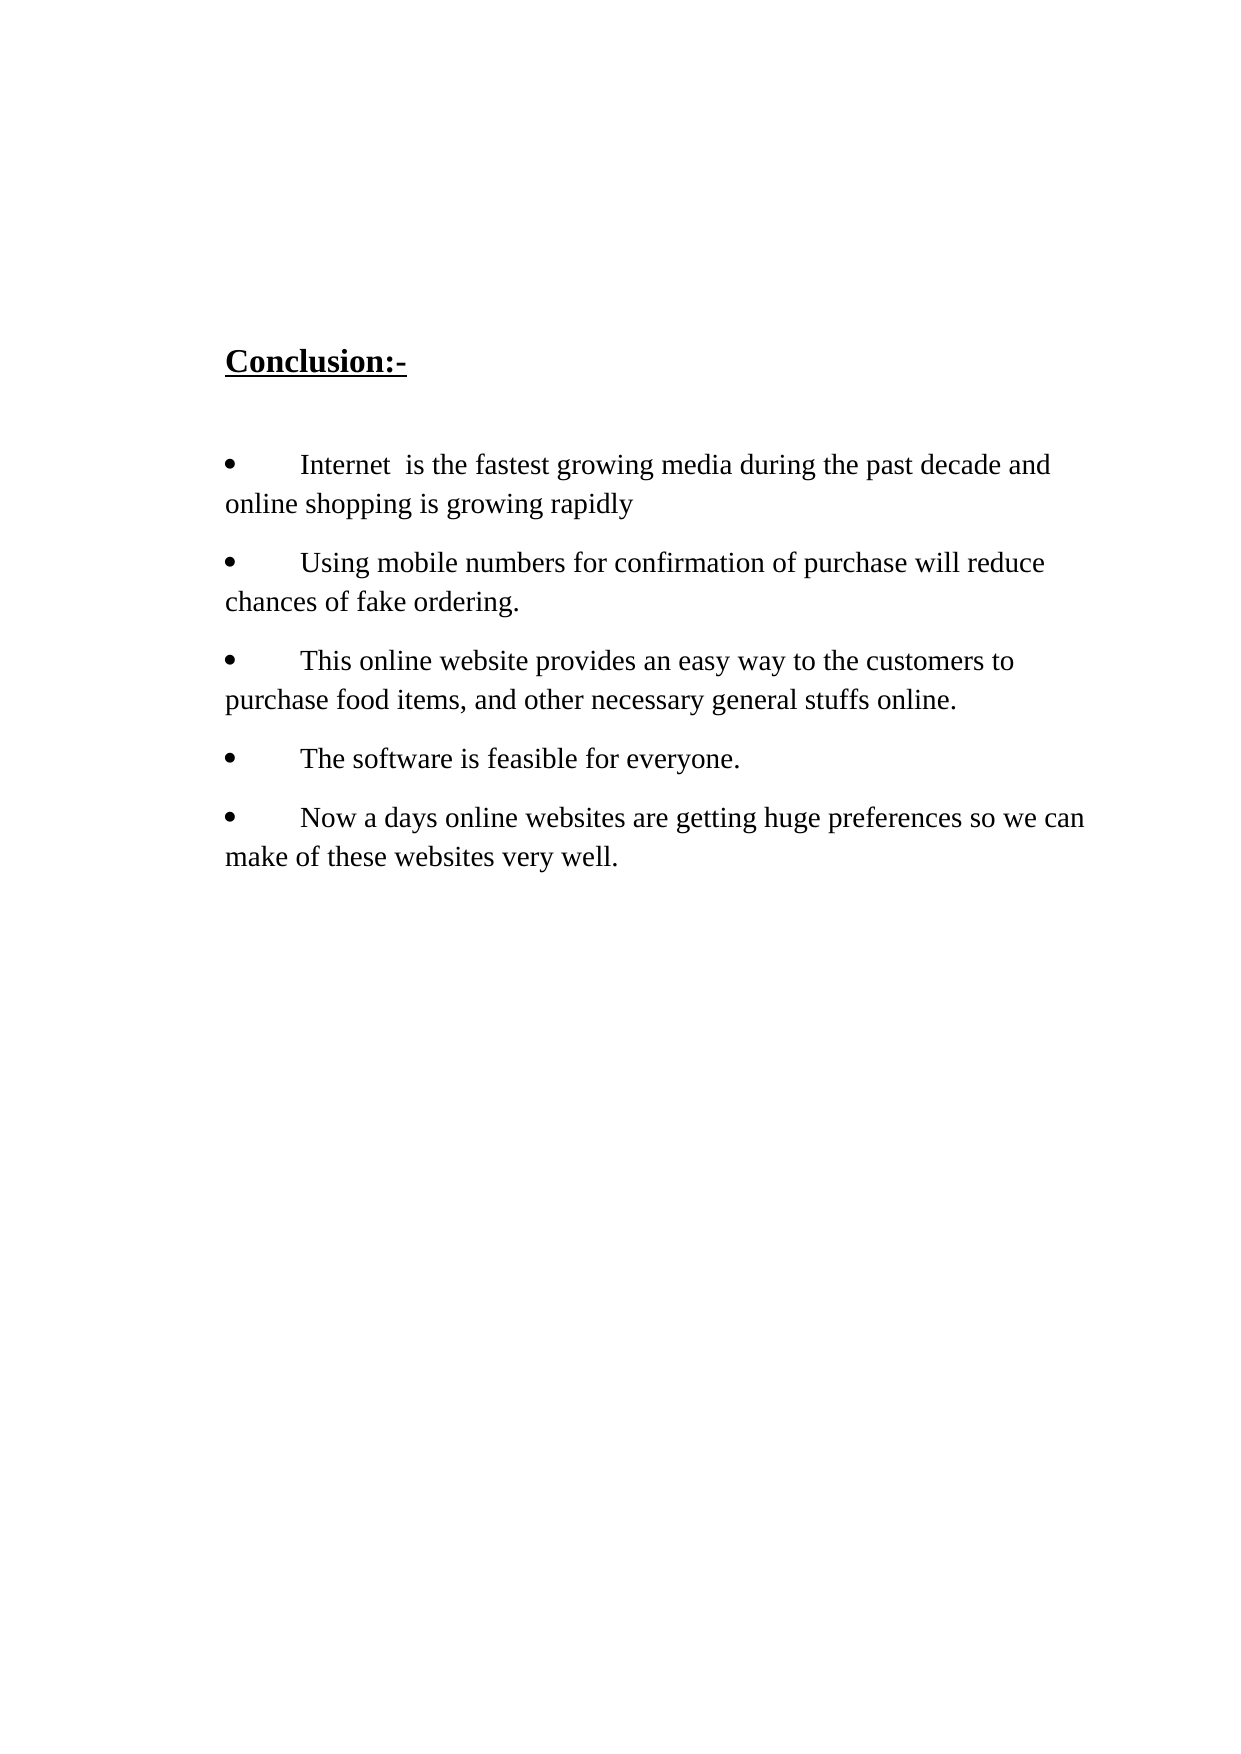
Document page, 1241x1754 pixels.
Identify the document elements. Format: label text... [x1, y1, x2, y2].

list Internet is the fastest growing media during the past decade and online shopping is growing rapidly [225, 447, 1090, 519]
list Now a days online websites are getting huge preferences so we can make of these websites very well. [225, 801, 1090, 873]
list Using mobile numbers for confirmation of purchase will reduce chances of fake ordering. [225, 545, 1090, 617]
list The software is feasible for everyone. [225, 741, 1090, 775]
text Conclusion:- [225, 342, 1090, 380]
list This online website provides an easy way to the customers to purchase food items, and other necessary general stuffs online. [225, 643, 1090, 715]
